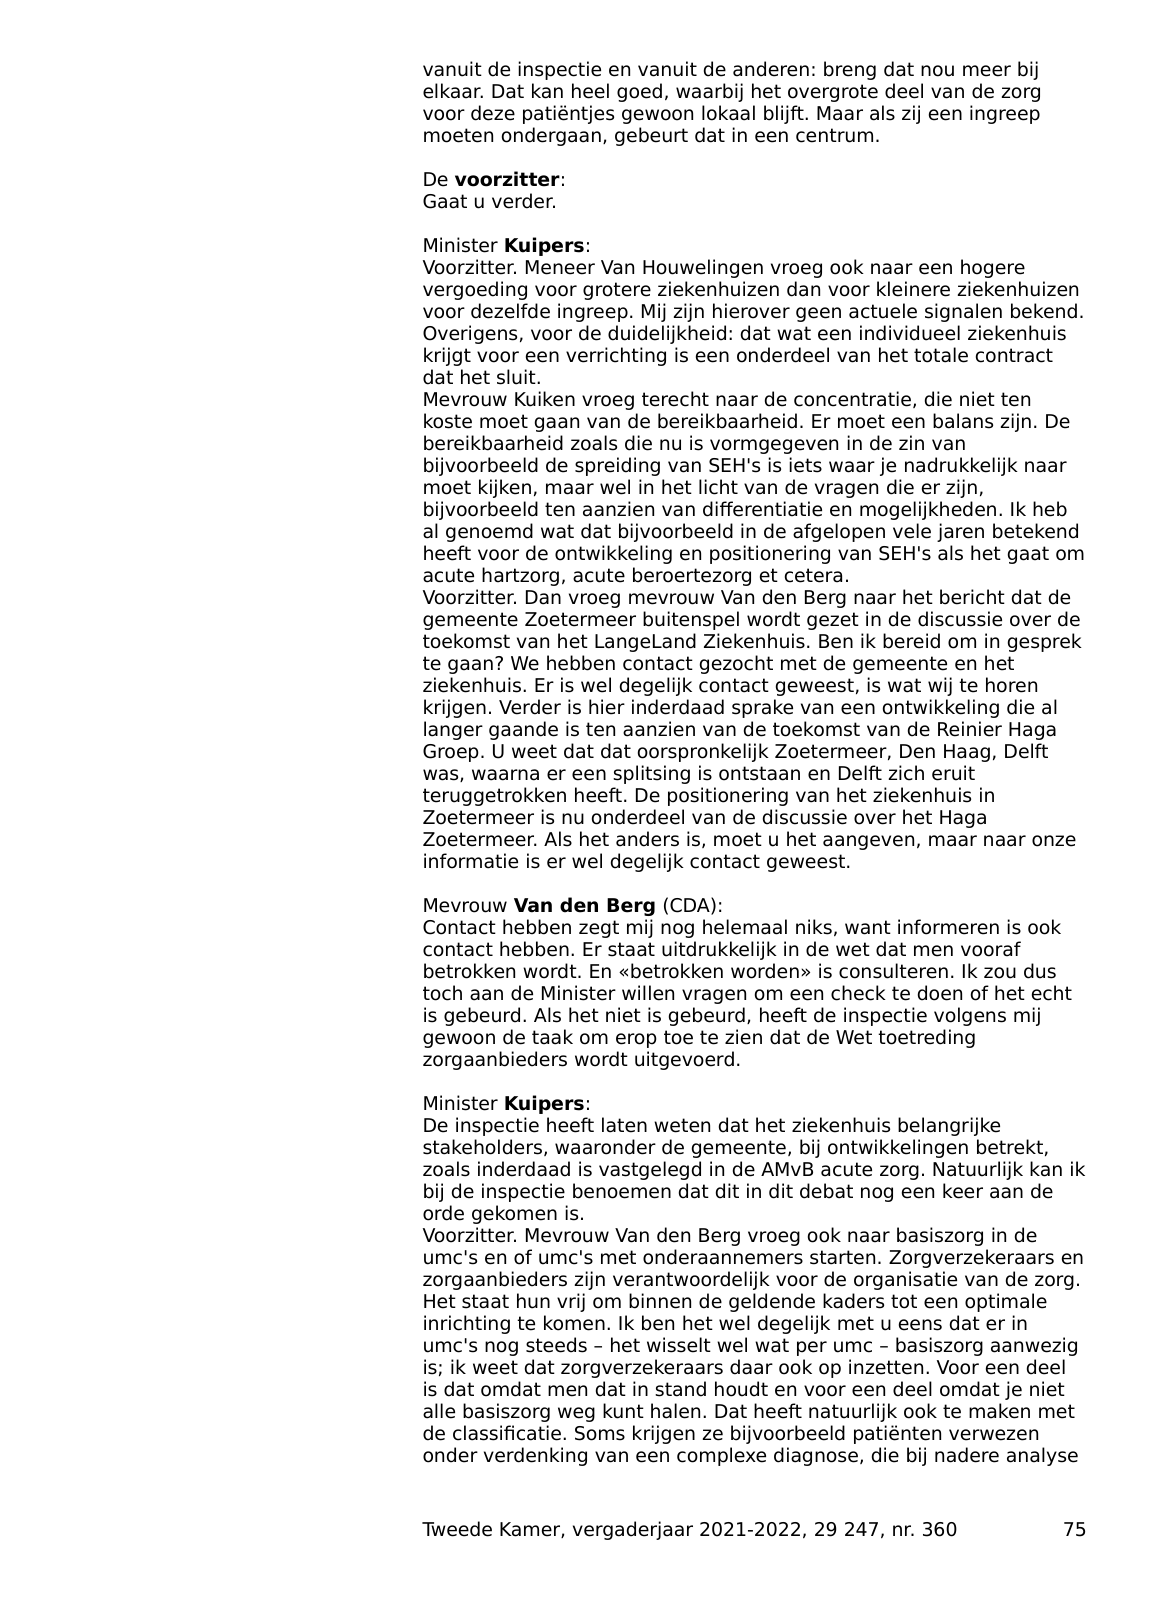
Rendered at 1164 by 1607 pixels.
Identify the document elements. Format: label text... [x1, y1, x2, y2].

text Voorzitter. Mevrouw Van den Berg vroeg ook naar basiszorg in de umc's en of umc's met onderaannemers starten. Zorgverzekeraars en zorgaanbieders zijn verantwoordelijk voor de organisatie van de zorg. Het staat hun vrij om binnen de geldende kaders tot een optimale inrichting te komen. Ik ben het wel degelijk met u eens dat er in umc's nog steeds – het wisselt wel wat per umc – basiszorg aanwezig is; ik weet dat zorgverzekeraars daar ook op inzetten. Voor een deel is dat omdat men dat in stand houdt en voor een deel omdat je niet alle basiszorg weg kunt halen. Dat heeft natuurlijk ook te maken met de classificatie. Soms krijgen ze bijvoorbeeld patiënten verwezen onder verdenking van een complexe diagnose, die bij nadere analyse [422, 1225, 1087, 1467]
text Voorzitter. Meneer Van Houwelingen vroeg ook naar een hogere vergoeding voor grotere ziekenhuizen dan voor kleinere ziekenhuizen voor dezelfde ingreep. Mij zijn hierover geen actuele signalen bekend. Overigens, voor de duidelijkheid: dat wat een individueel ziekenhuis krijgt voor een verrichting is een onderdeel van het totale contract dat het sluit. [422, 257, 1087, 389]
text vanuit de inspectie en vanuit de anderen: breng dat nou meer bij elkaar. Dat kan heel goed, waarbij het overgrote deel van de zorg voor deze patiëntjes gewoon lokaal blijft. Maar als zij een ingreep moeten ondergaan, gebeurt dat in een centrum. [422, 59, 1087, 147]
text Voorzitter. Dan vroeg mevrouw Van den Berg naar het bericht dat de gemeente Zoetermeer buitenspel wordt gezet in de discussie over de toekomst van het LangeLand Ziekenhuis. Ben ik bereid om in gesprek te gaan? We hebben contact gezocht met de gemeente en het ziekenhuis. Er is wel degelijk contact geweest, is wat wij te horen krijgen. Verder is hier inderdaad sprake van een ontwikkeling die al langer gaande is ten aanzien van de toekomst van de Reinier Haga Groep. U weet dat dat oorspronkelijk Zoetermeer, Den Haag, Delft was, waarna er een splitsing is ontstaan en Delft zich eruit teruggetrokken heeft. De positionering van het ziekenhuis in Zoetermeer is nu onderdeel van de discussie over het Haga Zoetermeer. Als het anders is, moet u het aangeven, maar naar onze informatie is er wel degelijk contact geweest. [422, 587, 1087, 873]
text Minister Kuipers: [422, 235, 1087, 257]
text Mevrouw Van den Berg (CDA): [422, 895, 1087, 917]
text Gaat u verder. [422, 191, 1087, 213]
text Minister Kuipers: [422, 1093, 1087, 1115]
text Contact hebben zegt mij nog helemaal niks, want informeren is ook contact hebben. Er staat uitdrukkelijk in de wet dat men vooraf betrokken wordt. En «betrokken worden» is consulteren. Ik zou dus toch aan de Minister willen vragen om een check te doen of het echt is gebeurd. Als het niet is gebeurd, heeft de inspectie volgens mij gewoon de taak om erop toe te zien dat de Wet toetreding zorgaanbieders wordt uitgevoerd. [422, 917, 1087, 1071]
text Mevrouw Kuiken vroeg terecht naar de concentratie, die niet ten koste moet gaan van de bereikbaarheid. Er moet een balans zijn. De bereikbaarheid zoals die nu is vormgegeven in de zin van bijvoorbeeld de spreiding van SEH's is iets waar je nadrukkelijk naar moet kijken, maar wel in het licht van de vragen die er zijn, bijvoorbeeld ten aanzien van differentiatie en mogelijkheden. Ik heb al genoemd wat dat bijvoorbeeld in de afgelopen vele jaren betekend heeft voor de ontwikkeling en positionering van SEH's als het gaat om acute hartzorg, acute beroertezorg et cetera. [422, 389, 1087, 587]
text De inspectie heeft laten weten dat het ziekenhuis belangrijke stakeholders, waaronder de gemeente, bij ontwikkelingen betrekt, zoals inderdaad is vastgelegd in de AMvB acute zorg. Natuurlijk kan ik bij de inspectie benoemen dat dit in dit debat nog een keer aan de orde gekomen is. [422, 1115, 1087, 1225]
text De voorzitter: [422, 169, 1087, 191]
